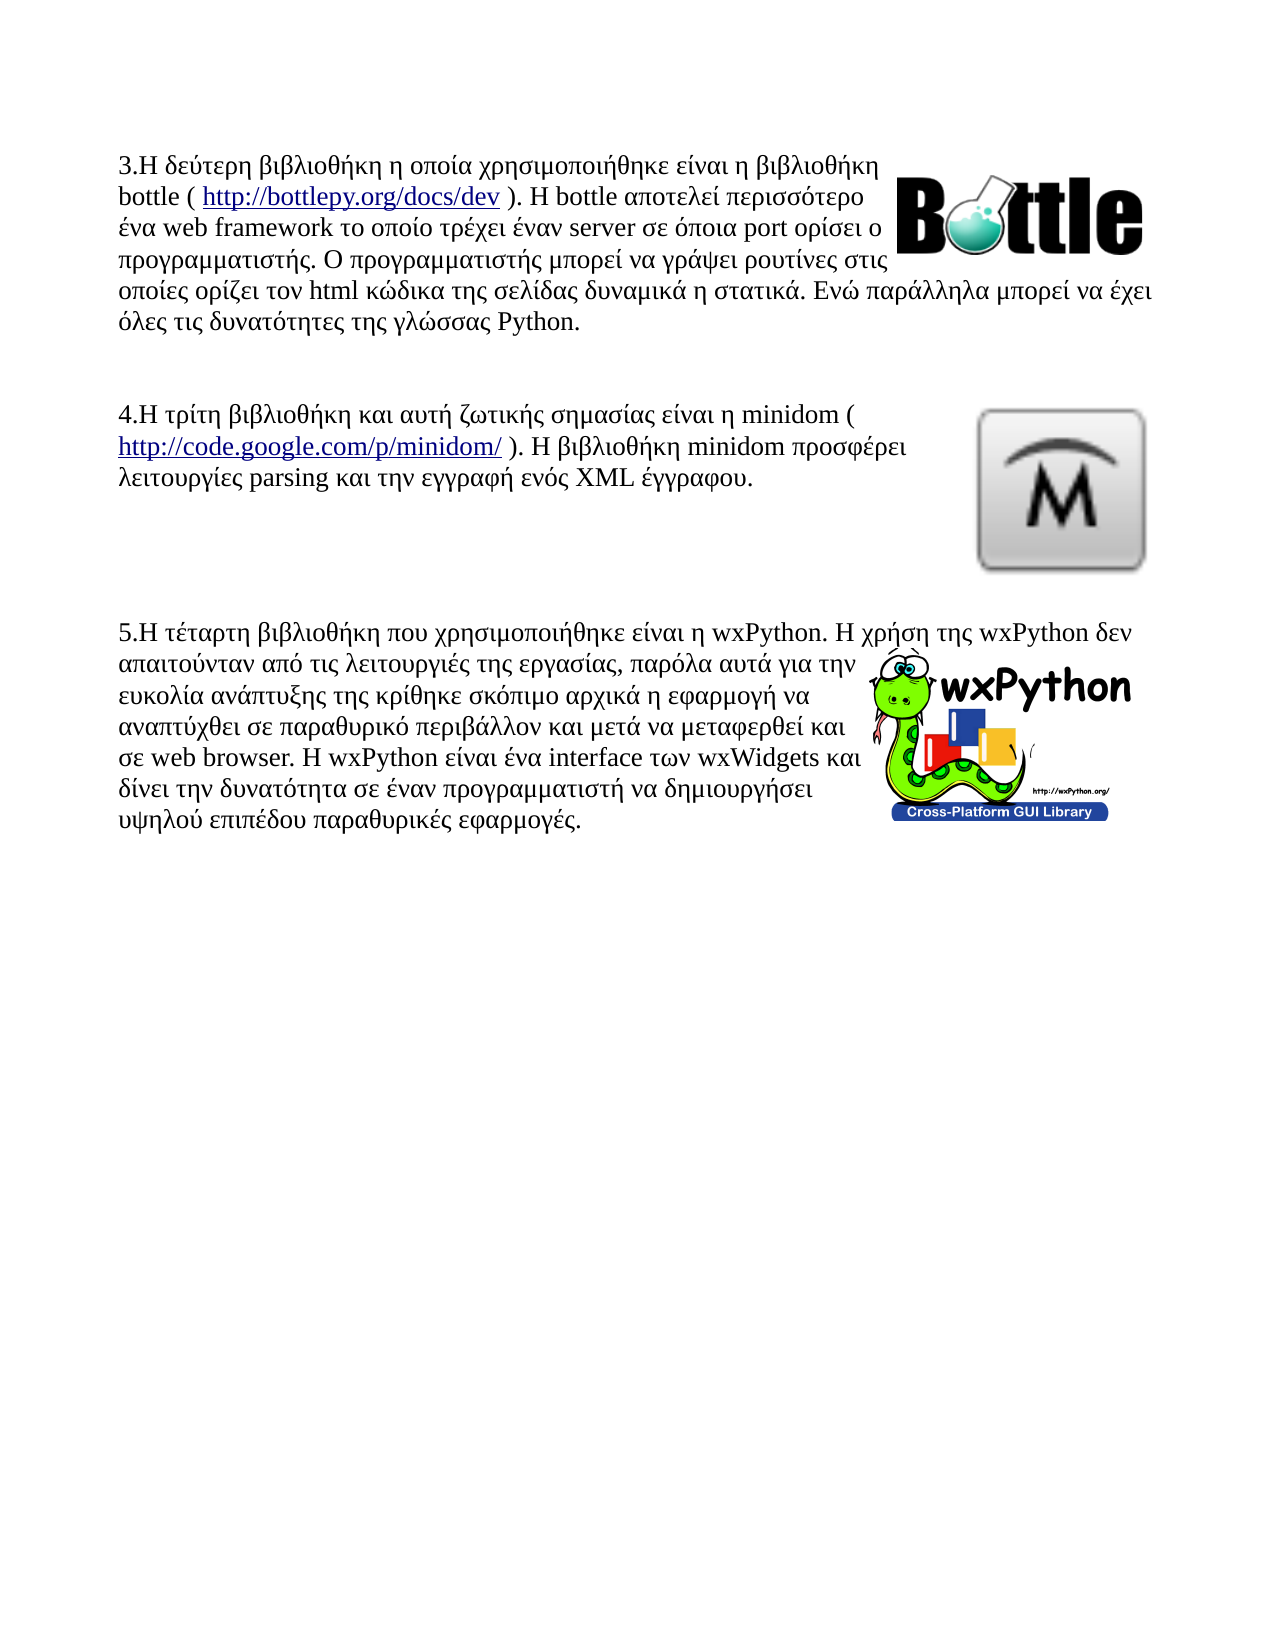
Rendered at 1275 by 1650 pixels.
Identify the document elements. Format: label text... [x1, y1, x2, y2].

picture [897, 175, 1143, 255]
text 5.Η τέταρτη βιβλιοθήκη που χρησιμοποιήθηκε είναι η wxPython. Η χρήση της wxPython δεν απαιτούνταν από τις λειτουργιές της εργασίας, παρόλα αυτά για την ευκολία ανάπτυξης της κρίθηκε σκόπιμο αρχικά η εφαρμογή να αναπτύχθει σε παραθυρικό περιβάλλον και μετά να μεταφερθεί και σε web browser. H wxPython είναι ένα interface των wxWidgets και δίνει την δυνατότητα σε έναν προγραμματιστή να δημιουργήσει υψηλού επιπέδου παραθυρικές εφαρμογές. [118, 616, 1157, 834]
picture [865, 648, 1141, 821]
picture [971, 404, 1155, 579]
text 3.Η δεύτερη βιβλιοθήκη η οποία χρησιμοποιήθηκε είναι η βιβλιοθήκη bottle ( http://bottlepy.org/docs/dev ). Η bottle αποτελεί περισσότερο ένα web framework το οποίο τρέχει έναν server σε όποια port ορίσει ο προγραμματιστής. Ο προγραμματιστής μπορεί να γράψει ρουτίνες στις οποίες ορίζει τον html κώδικα της σελίδας δυναμικά η στατικά. Ενώ παράλληλα μπορεί να έχει όλες τις δυνατότητες της γλώσσας Python. [118, 149, 1157, 336]
text 4.Η τρίτη βιβλιοθήκη και αυτή ζωτικής σημασίας είναι η minidom ( http://code.google.com/p/minidom/ ). Η βιβλιοθήκη minidom προσφέρει λειτουργίες parsing και την εγγραφή ενός XML έγγραφου. [118, 398, 1157, 492]
